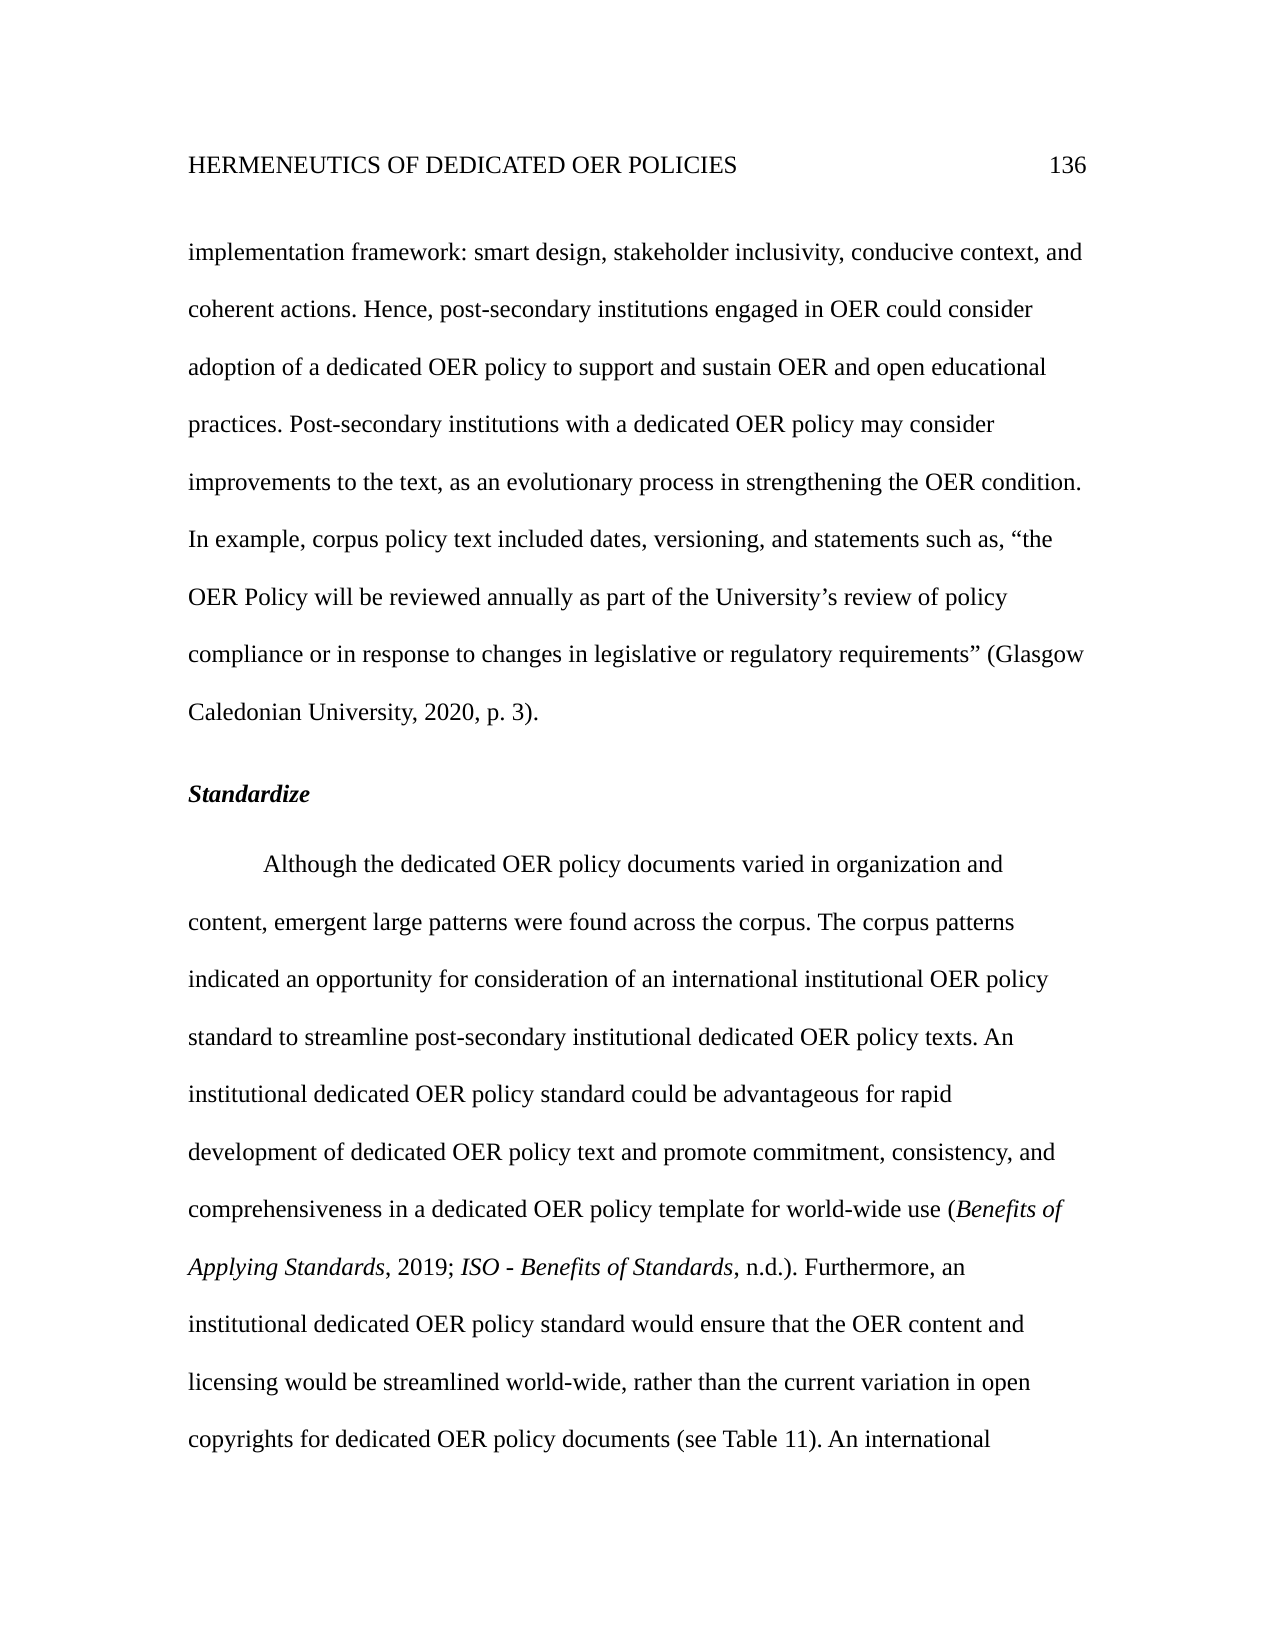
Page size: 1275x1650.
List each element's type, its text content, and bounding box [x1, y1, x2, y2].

text implementation framework: smart design, stakeholder inclusivity, conducive context, and coherent actions. Hence, post-secondary institutions engaged in OER could consider adoption of a dedicated OER policy to support and sustain OER and open educational practices. Post-secondary institutions with a dedicated OER policy may consider improvements to the text, as an evolutionary process in strengthening the OER condition. In example, corpus policy text included dates, versioning, and statements such as, “the OER Policy will be reviewed annually as part of the University’s review of policy compliance or in response to changes in legislative or regulatory requirements” (Glasgow Caledonian University, 2020, p. 3). [188, 237, 1087, 726]
subtitle Standardize [188, 779, 1087, 808]
text Although the dedicated OER policy documents varied in organization and content, emergent large patterns were found across the corpus. The corpus patterns indicated an opportunity for consideration of an international institutional OER policy standard to streamline post-secondary institutional dedicated OER policy texts. An institutional dedicated OER policy standard could be advantageous for rapid development of dedicated OER policy text and promote commitment, consistency, and comprehensiveness in a dedicated OER policy template for world-wide use (Benefits of Applying Standards, 2019; ISO - Benefits of Standards, n.d.). Furthermore, an institutional dedicated OER policy standard would ensure that the OER content and licensing would be streamlined world-wide, rather than the current variation in open copyrights for dedicated OER policy documents (see Table 11). An international [188, 849, 1087, 1453]
